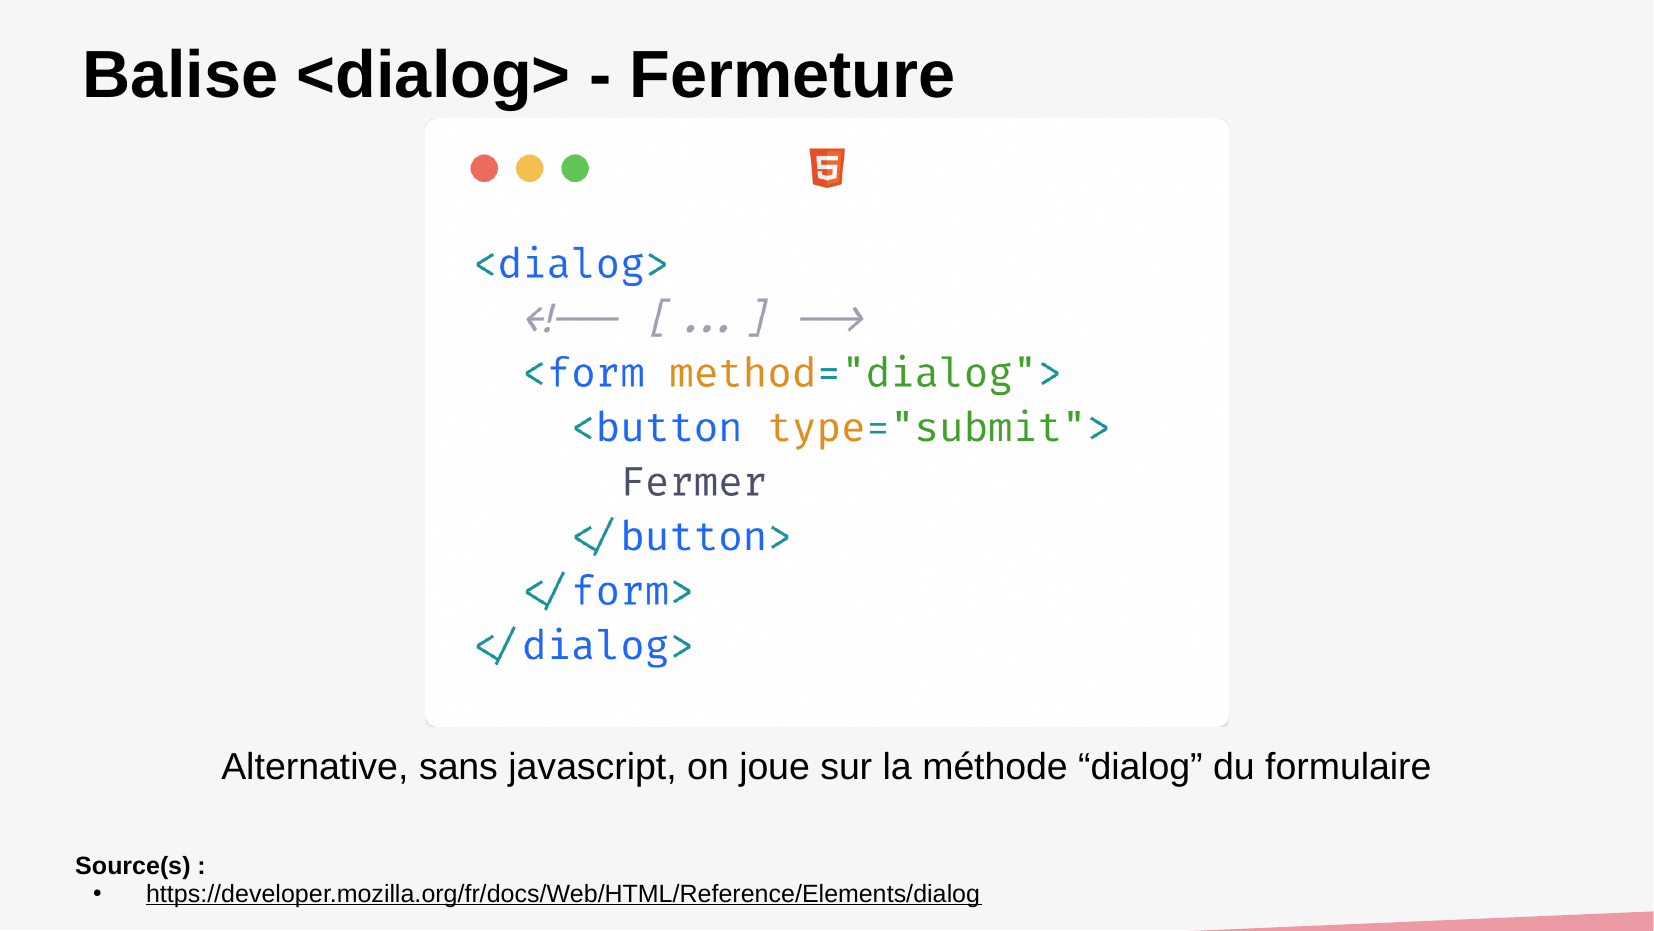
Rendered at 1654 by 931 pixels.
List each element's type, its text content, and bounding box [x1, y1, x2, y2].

title Balise <dialog> - Fermeture [82, 37, 1571, 114]
picture [425, 118, 1229, 727]
text_box Source(s) : https://developer.mozilla.org/fr/docs/Web/HTML/Reference/Elements/dialog [60, 815, 1546, 916]
text_box Alternative, sans javascript, on joue sur la méthode “dialog” du formulaire [118, 738, 1536, 797]
text_box [1189, 911, 1654, 931]
